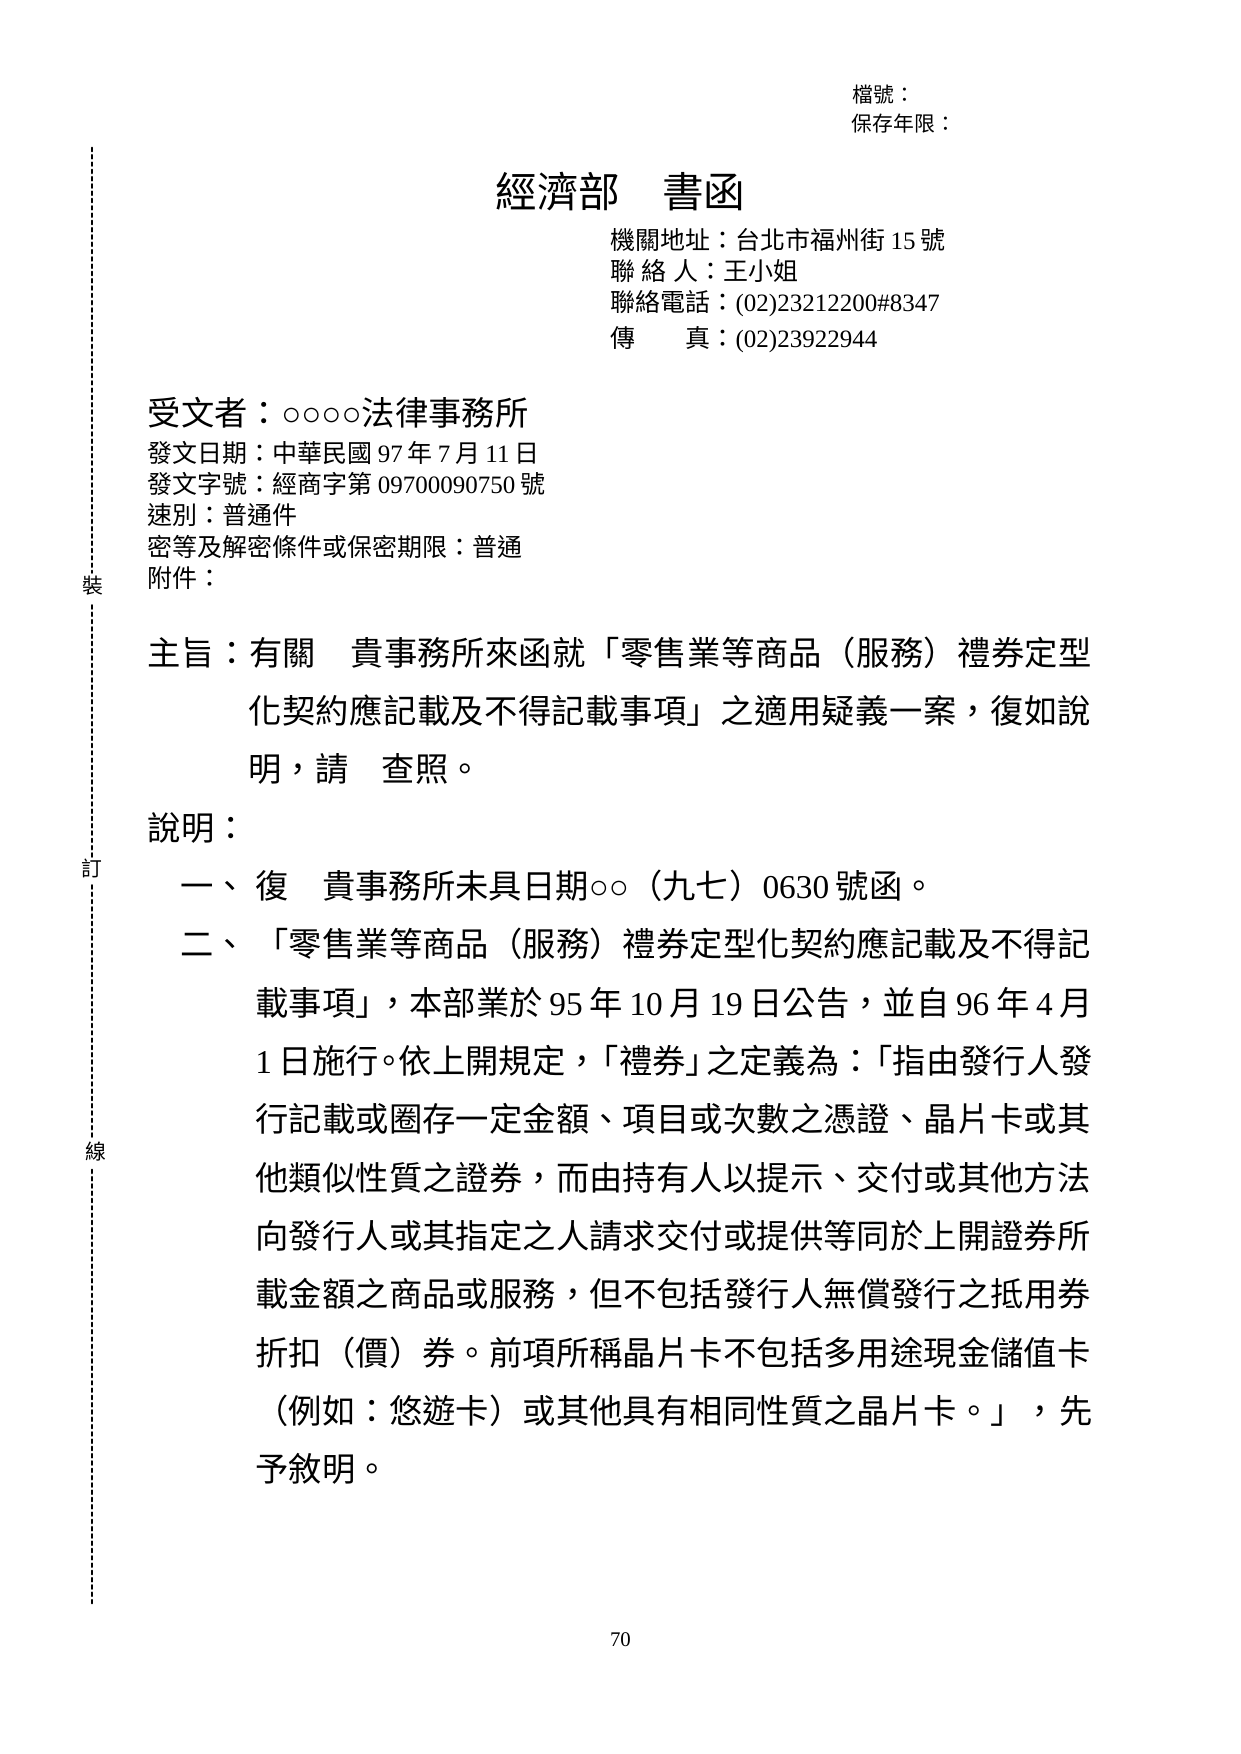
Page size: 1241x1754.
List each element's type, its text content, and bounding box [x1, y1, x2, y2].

text 附件： [148, 562, 1092, 593]
text 發文字號：經商字第09700090750號 [148, 468, 1092, 500]
text 發文日期：中華民國97年7月11日 [148, 437, 1092, 468]
text 聯絡電話：(02)23212200#8347 [610, 287, 1129, 318]
text 密等及解密條件或保密期限：普通 [148, 531, 1092, 562]
text 速別：普通件 [148, 500, 1092, 531]
list 復 貴事務所未具日期○○（九七）0630號函。 [180, 852, 1092, 910]
text 機關地址：台北市福州街15號 [610, 224, 1129, 256]
text 經濟部 書函 [148, 148, 1092, 223]
text 說明： [148, 793, 1092, 852]
text 受文者：○○○○法律事務所 [148, 379, 1092, 437]
text 傳 真：(02)23922944 [610, 318, 1129, 354]
text 主旨：有關 貴事務所來函就「零售業等商品（服務）禮券定型化契約應記載及不得記載事項」之適用疑義一案，復如說明，請 查照。 [148, 618, 1092, 793]
list 「零售業等商品（服務）禮券定型化契約應記載及不得記載事項」，本部業於95年10月19日公告，並自96年4月1日施行。依上開規定，「禮券」之定義為：「指由發行人發行記載或圈存一定金額、項目或次數之憑證、晶片卡或其他類似性質之證券，而由持有人以提示、交付或其他方法，向發行人或其指定之人請求交付或提供等同於上開證券所載金額之商品或服務，但不包括發行人無償發行之抵用券、折扣（價）券。前項所稱晶片卡不包括多用途現金儲值卡（例如：悠遊卡）或其他具有相同性質之晶片卡。」，先予敘明。 [180, 910, 1092, 1493]
text 聯 絡 人：王小姐 [610, 256, 1129, 287]
